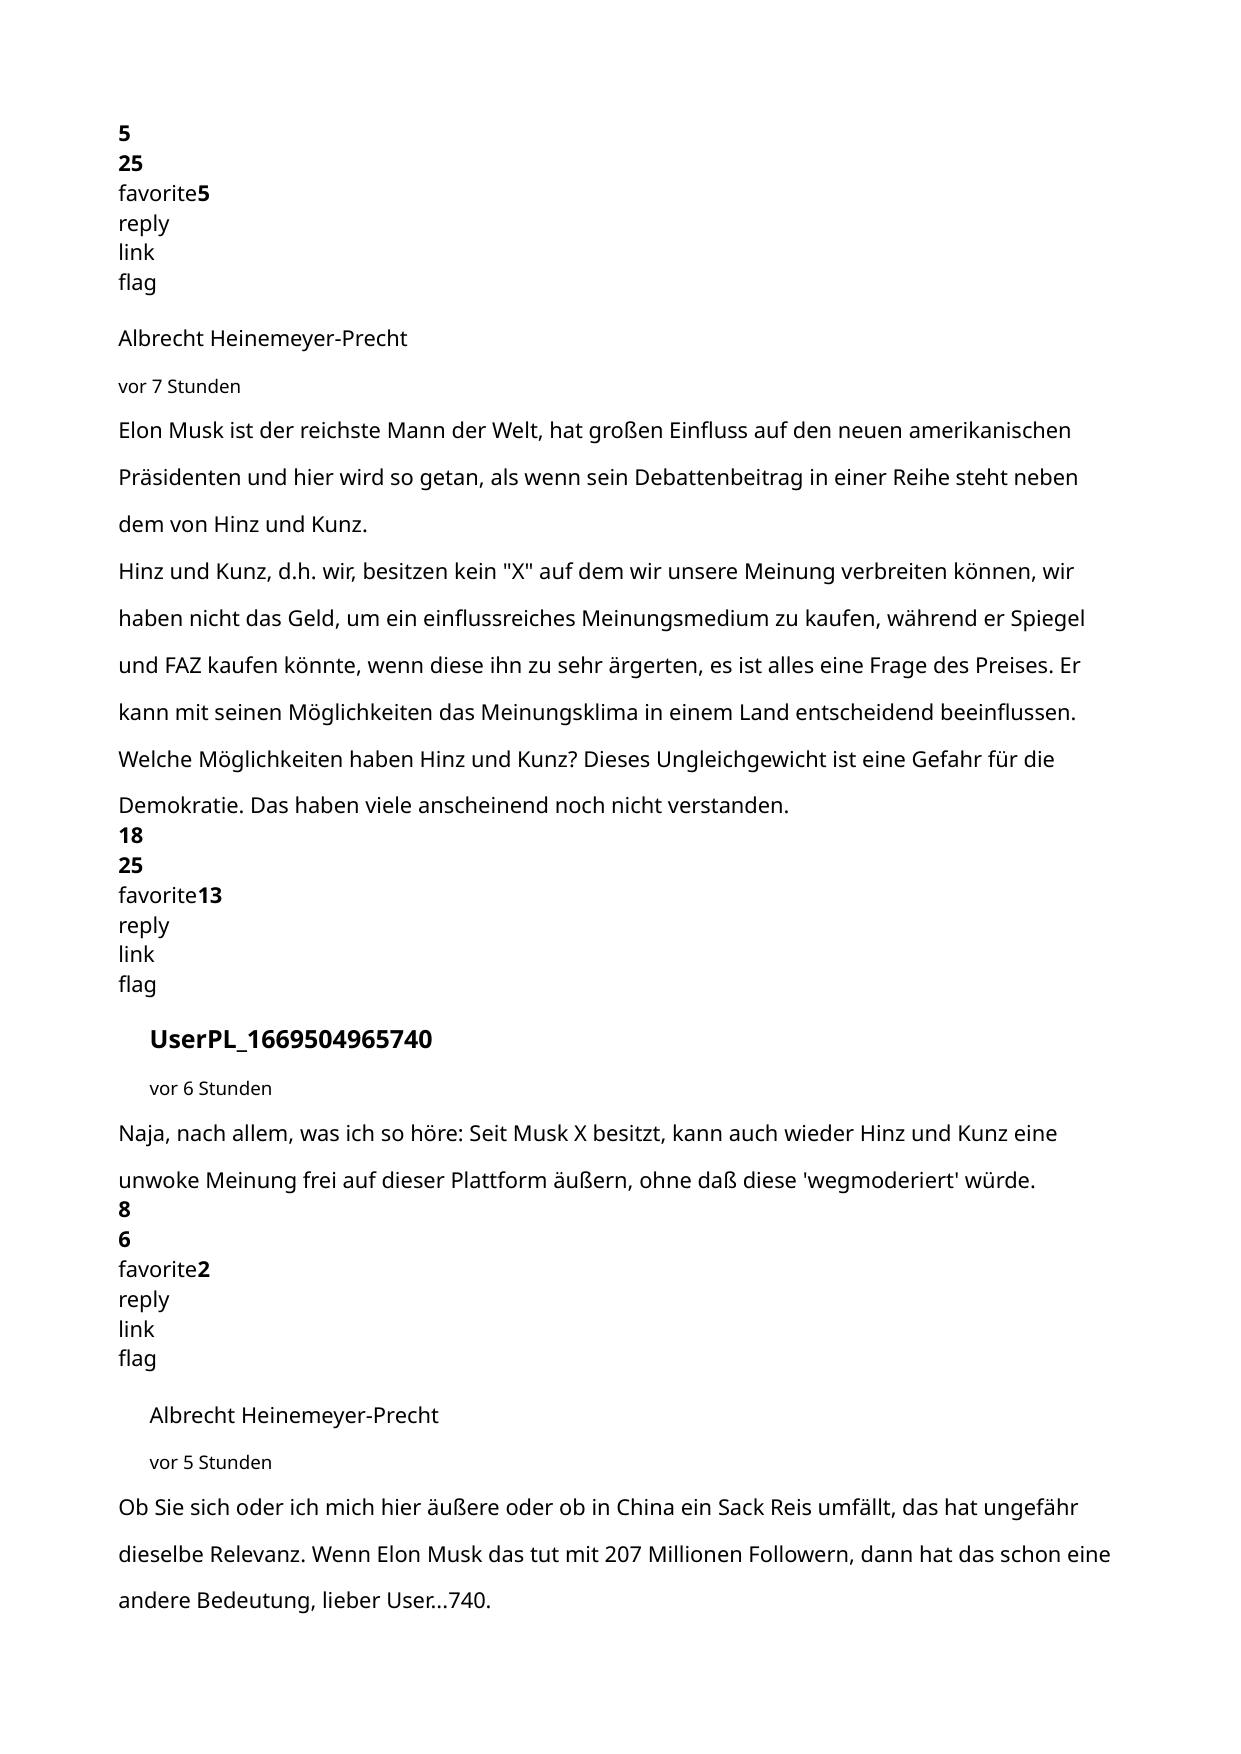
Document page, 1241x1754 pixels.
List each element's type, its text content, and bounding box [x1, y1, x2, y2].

text Albrecht Heinemeyer-Precht [118, 312, 1114, 353]
text 25 [118, 148, 1122, 178]
text favorite13 [118, 880, 1122, 910]
text flag [118, 1343, 1122, 1373]
text Albrecht Heinemeyer-Precht [149, 1389, 1114, 1429]
text reply [118, 910, 1122, 939]
text link [118, 1313, 1122, 1343]
text Naja, nach allem, was ich so höre: Seit Musk X besitzt, kann auch wieder Hinz und Kunz eine unwoke Meinung frei auf dieser Plattform äußern, ohne daß diese 'wegmoderiert' würde. [118, 1101, 1122, 1194]
text 25 [118, 850, 1122, 880]
text vor 5 Stunden [149, 1445, 1122, 1475]
text link [118, 237, 1122, 267]
text link [118, 939, 1122, 969]
text flag [118, 267, 1122, 297]
text 5 [118, 118, 1122, 148]
text Elon Musk ist der reichste Mann der Welt, hat großen Einfluss auf den neuen amerikanischen Präsidenten und hier wird so getan, als wenn sein Debattenbeitrag in einer Reihe steht neben dem von Hinz und Kunz. Hinz und Kunz, d.h. wir, besitzen kein "X" auf dem wir unsere Meinung verbreiten können, wir haben nicht das Geld, um ein einflussreiches Meinungsmedium zu kaufen, während er Spiegel und FAZ kaufen könnte, wenn diese ihn zu sehr ärgerten, es ist alles eine Frage des Preises. Er kann mit seinen Möglichkeiten das Meinungsklima in einem Land entscheidend beeinflussen. Welche Möglichkeiten haben Hinz und Kunz? Dieses Ungleichgewicht ist eine Gefahr für die Demokratie. Das haben viele anscheinend noch nicht verstanden. [118, 398, 1122, 820]
text 8 [118, 1194, 1122, 1224]
text vor 7 Stunden [118, 369, 1122, 398]
text favorite2 [118, 1254, 1122, 1284]
text UserPL_1669504965740 [149, 1015, 1114, 1055]
text reply [118, 1284, 1122, 1313]
text favorite5 [118, 178, 1122, 207]
text flag [118, 969, 1122, 999]
text vor 6 Stunden [149, 1071, 1122, 1101]
text 18 [118, 820, 1122, 850]
text reply [118, 207, 1122, 237]
text Ob Sie sich oder ich mich hier äußere oder ob in China ein Sack Reis umfällt, das hat ungefähr dieselbe Relevanz. Wenn Elon Musk das tut mit 207 Millionen Followern, dann hat das schon eine andere Bedeutung, lieber User...740. [118, 1475, 1122, 1615]
text 6 [118, 1224, 1122, 1254]
